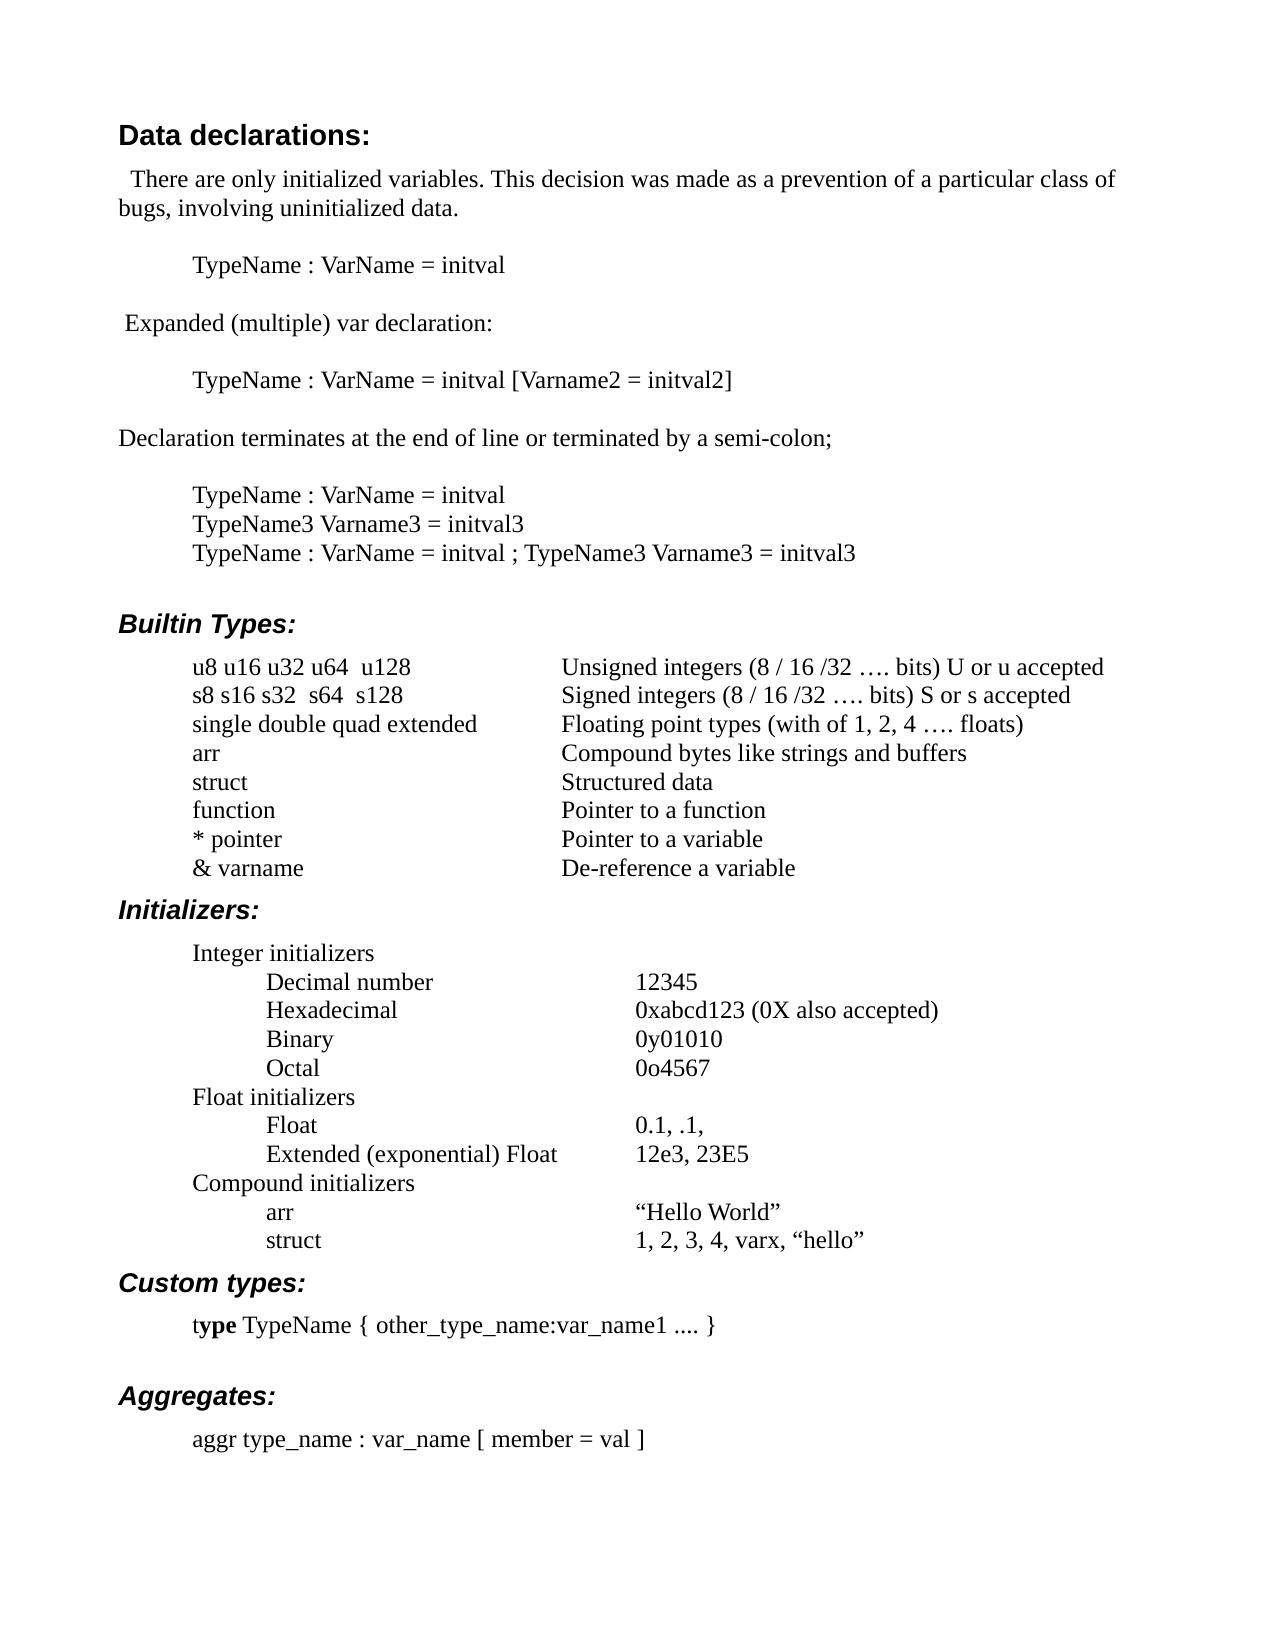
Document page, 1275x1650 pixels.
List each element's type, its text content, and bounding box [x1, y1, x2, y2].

text Decimal number 12345 [118, 967, 1157, 995]
text TypeName : VarName = initval ; TypeName3 Varname3 = initval3 [118, 538, 1157, 567]
text aggr type_name : var_name [ member = val ] [118, 1424, 1157, 1453]
text TypeName3 Varname3 = initval3 [118, 509, 1157, 538]
text Integer initializers [118, 938, 1157, 967]
text type TypeName { other_type_name:var_name1 .... } [118, 1310, 1157, 1339]
subtitle Initializers: [118, 894, 1157, 925]
text Compound initializers [118, 1168, 1157, 1197]
text Hexadecimal 0xabcd123 (0X also accepted) [118, 995, 1157, 1024]
text struct 1, 2, 3, 4, varx, “hello” [118, 1225, 1157, 1254]
text Extended (exponential) Float 12e3, 23E5 [118, 1139, 1157, 1168]
text There are only initialized variables. This decision was made as a prevention of a particular class of bugs, involving uninitialized data. [118, 164, 1157, 222]
text Float 0.1, .1, [118, 1110, 1157, 1139]
text u8 u16 u32 u64 u128 Unsigned integers (8 / 16 /32 …. bits) U or u accepted [118, 652, 1157, 680]
text arr “Hello World” [118, 1197, 1157, 1225]
text Expanded (multiple) var declaration: [118, 308, 1157, 337]
text function Pointer to a function [118, 795, 1157, 824]
text TypeName : VarName = initval [118, 250, 1157, 279]
text s8 s16 s32 s64 s128 Signed integers (8 / 16 /32 …. bits) S or s accepted [118, 680, 1157, 709]
subtitle Aggregates: [118, 1380, 1157, 1412]
text TypeName : VarName = initval [Varname2 = initval2] [118, 365, 1157, 394]
text struct Structured data [118, 767, 1157, 795]
text single double quad extended Floating point types (with of 1, 2, 4 …. floats) [118, 709, 1157, 738]
text * pointer Pointer to a variable [118, 824, 1157, 853]
text Octal 0o4567 [118, 1053, 1157, 1082]
text Declaration terminates at the end of line or terminated by a semi-colon; [118, 423, 1157, 452]
subtitle Data declarations: [118, 118, 1157, 152]
subtitle Custom types: [118, 1267, 1157, 1298]
text Float initializers [118, 1082, 1157, 1110]
text TypeName : VarName = initval [118, 480, 1157, 509]
text Binary 0y01010 [118, 1024, 1157, 1053]
text & varname De-reference a variable [118, 853, 1157, 882]
subtitle Builtin Types: [118, 608, 1157, 639]
text arr Compound bytes like strings and buffers [118, 738, 1157, 767]
